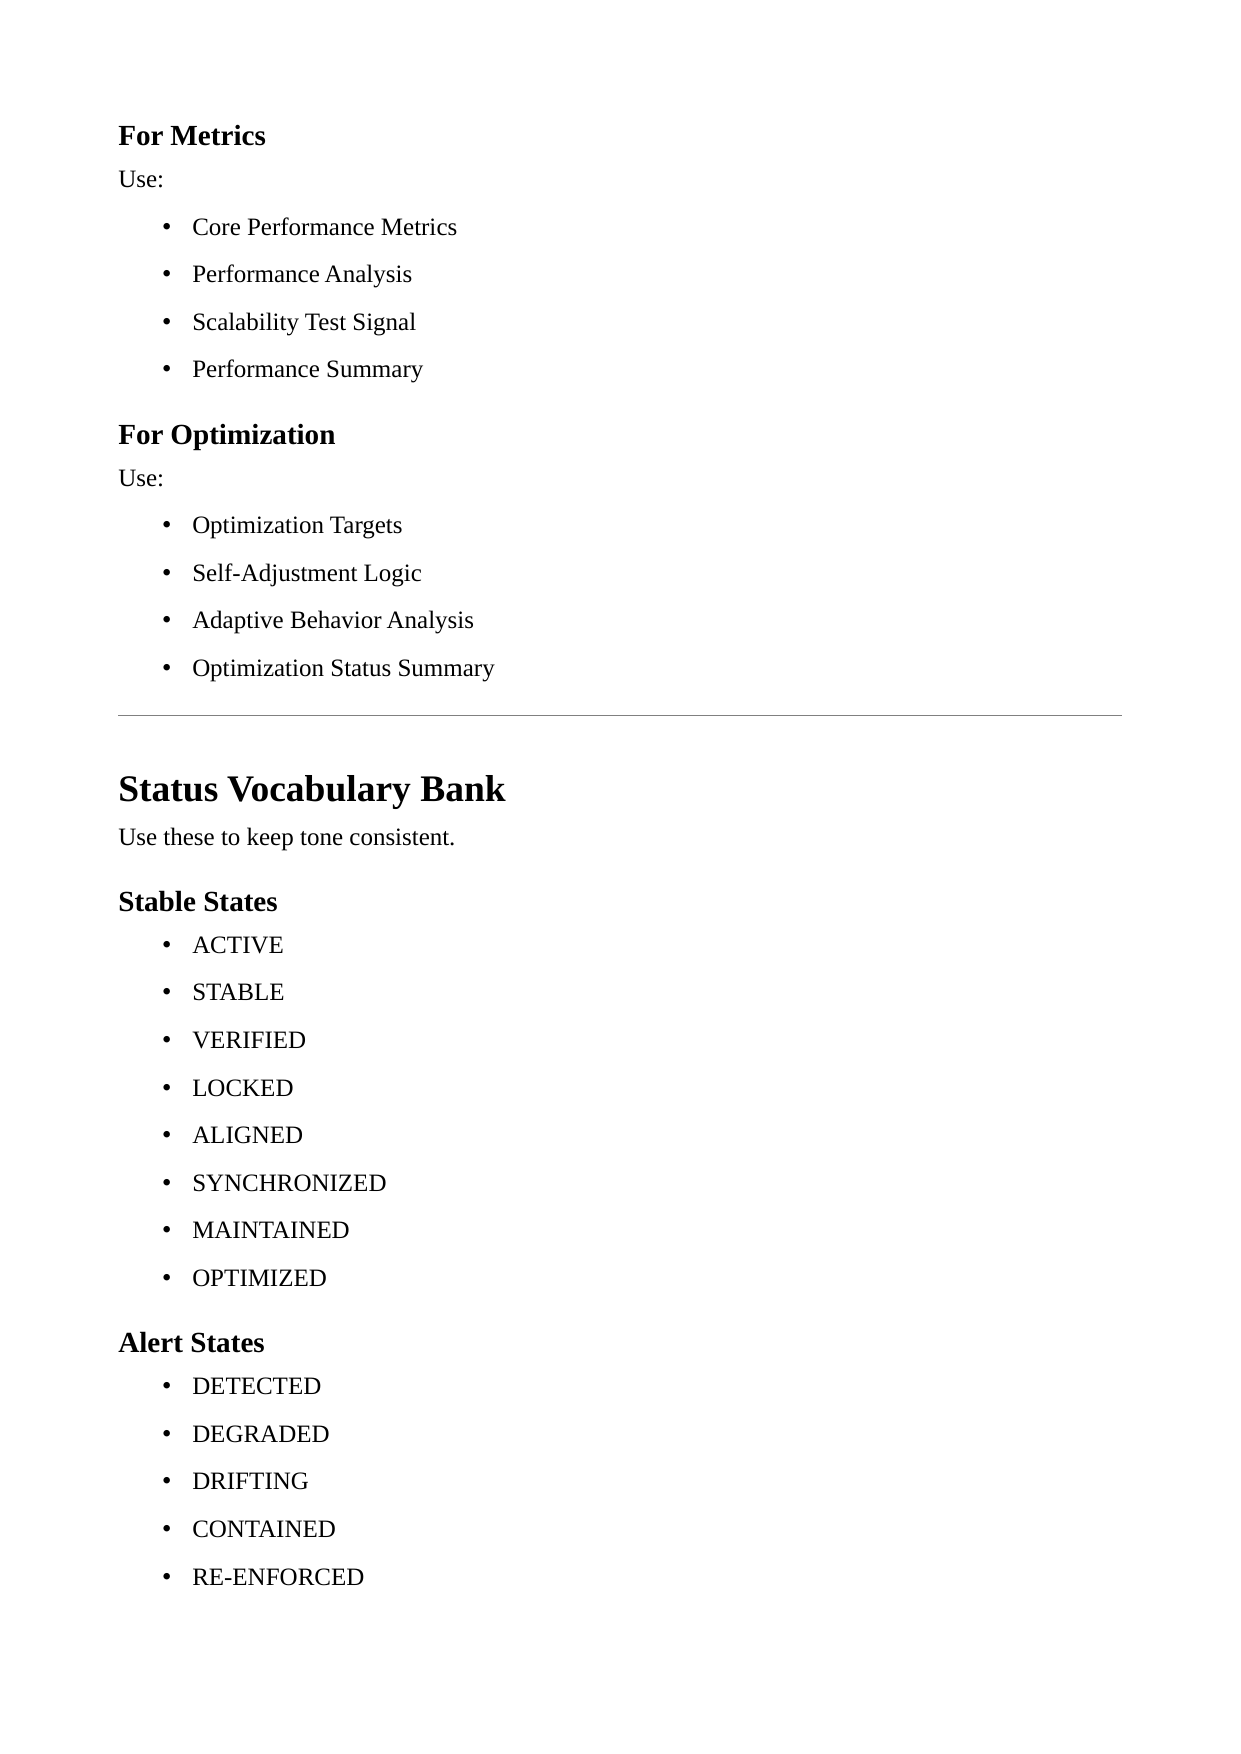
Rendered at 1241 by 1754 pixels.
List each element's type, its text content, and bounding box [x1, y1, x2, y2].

list CONTAINED [162, 1514, 1122, 1543]
text Use: [118, 463, 1122, 492]
list Optimization Targets [162, 510, 1122, 539]
subtitle Stable States [118, 884, 1122, 917]
subtitle For Metrics [118, 118, 1122, 152]
subtitle Alert States [118, 1325, 1122, 1359]
list VERIFIED [162, 1025, 1122, 1054]
list OPTIMIZED [162, 1263, 1122, 1292]
list LOCKED [162, 1073, 1122, 1101]
list Performance Summary [162, 354, 1122, 383]
list MAINTAINED [162, 1215, 1122, 1244]
list Scalability Test Signal [162, 307, 1122, 336]
list Optimization Status Summary [162, 653, 1122, 682]
list STABLE [162, 977, 1122, 1006]
text Use: [118, 164, 1122, 193]
text Use these to keep tone consistent. [118, 822, 1122, 850]
list SYNCHRONIZED [162, 1168, 1122, 1197]
list RE-ENFORCED [162, 1562, 1122, 1590]
list DRIFTING [162, 1466, 1122, 1495]
list DETECTED [162, 1371, 1122, 1400]
list Self-Adjustment Logic [162, 558, 1122, 587]
list ALIGNED [162, 1120, 1122, 1149]
subtitle For Optimization [118, 417, 1122, 450]
list Core Performance Metrics [162, 212, 1122, 241]
list ACTIVE [162, 930, 1122, 958]
list DEGRADED [162, 1419, 1122, 1448]
list Performance Analysis [162, 259, 1122, 288]
list Adaptive Behavior Analysis [162, 606, 1122, 634]
subtitle Status Vocabulary Bank [118, 766, 1122, 809]
